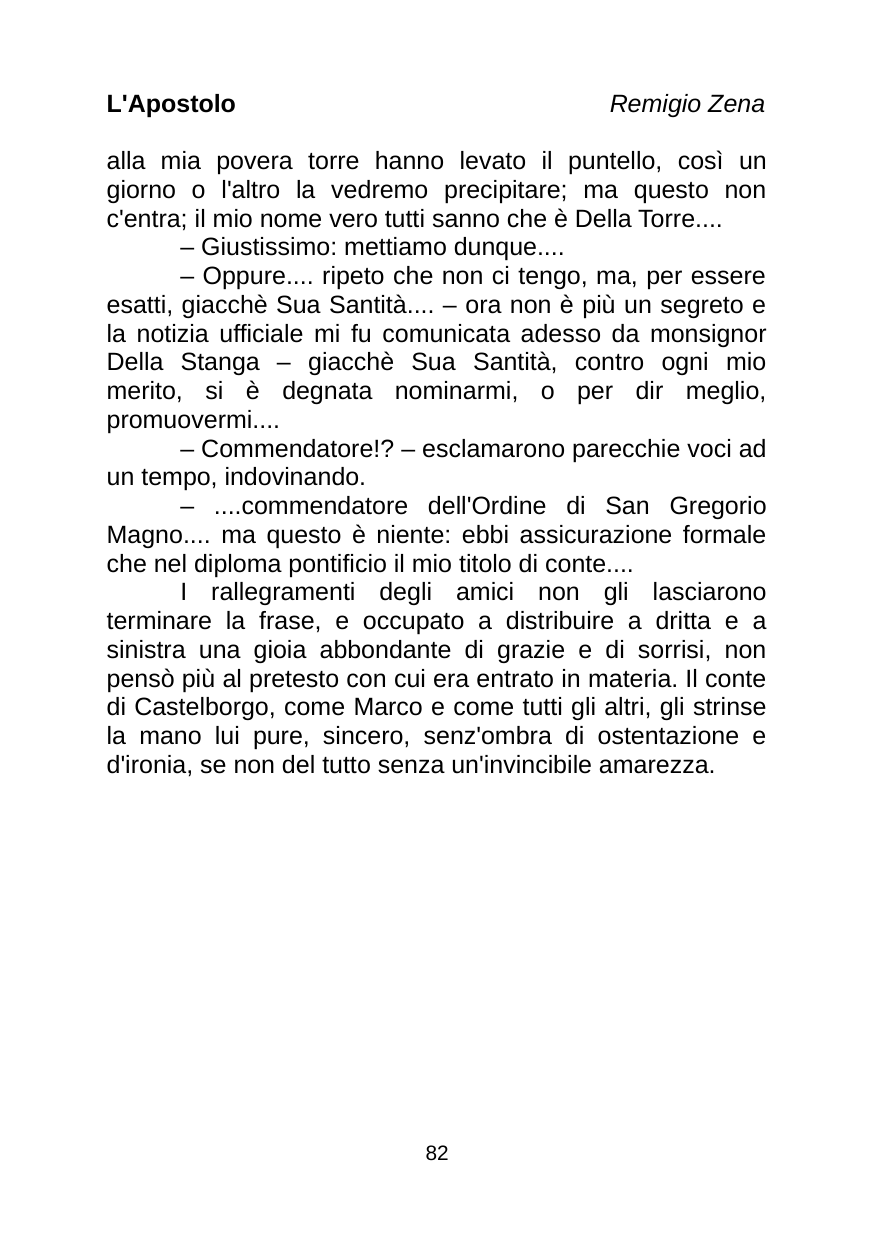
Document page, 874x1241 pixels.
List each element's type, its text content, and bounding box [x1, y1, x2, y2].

text – Giustissimo: mettiamo dunque.... [106, 232, 768, 261]
text alla mia povera torre hanno levato il puntello, così un giorno o l'altro la vedremo precipitare; ma questo non c'entra; il mio nome vero tutti sanno che è Della Torre.... [106, 146, 768, 232]
text – Commendatore!? – esclamarono parecchie voci ad un tempo, indovinando. [106, 434, 768, 491]
text I rallegramenti degli amici non gli lasciarono terminare la frase, e occupato a distribuire a dritta e a sinistra una gioia abbondante di grazie e di sorrisi, non pensò più al pretesto con cui era entrato in materia. Il conte di Castelborgo, come Marco e come tutti gli altri, gli strinse la mano lui pure, sincero, senz'ombra di ostentazione e d'ironia, se non del tutto senza un'invincibile amarezza. [106, 577, 768, 779]
text – ....commendatore dell'Ordine di San Gregorio Magno.... ma questo è niente: ebbi assicurazione formale che nel diploma pontificio il mio titolo di conte.... [106, 491, 768, 577]
text – Oppure.... ripeto che non ci tengo, ma, per essere esatti, giacchè Sua Santità.... – ora non è più un segreto e la notizia ufficiale mi fu comunicata adesso da monsignor Della Stanga – giacchè Sua Santità, contro ogni mio merito, si è degnata nominarmi, o per dir meglio, promuovermi.... [106, 261, 768, 434]
